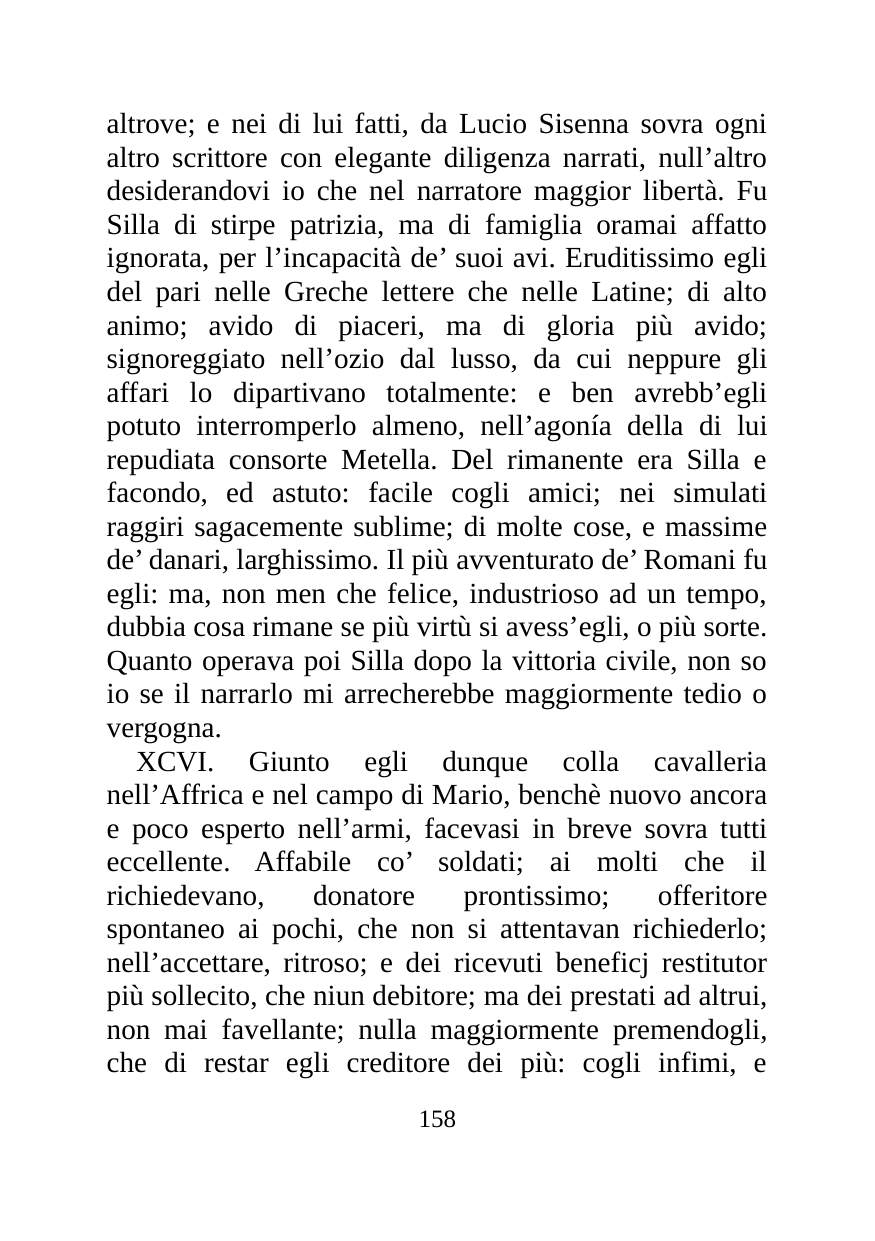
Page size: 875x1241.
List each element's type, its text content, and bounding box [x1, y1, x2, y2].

text altrove; e nei di lui fatti, da Lucio Sisenna sovra ogni altro scrittore con elegante diligenza narrati, null’altro desiderandovi io che nel narratore maggior libertà. Fu Silla di stirpe patrizia, ma di famiglia oramai affatto ignorata, per l’incapacità de’ suoi avi. Eruditissimo egli del pari nelle Greche lettere che nelle Latine; di alto animo; avido di piaceri, ma di gloria più avido; signoreggiato nell’ozio dal lusso, da cui neppure gli affari lo dipartivano totalmente: e ben avrebb’egli potuto interromperlo almeno, nell’agonía della di lui repudiata consorte Metella. Del rimanente era Silla e facondo, ed astuto: facile cogli amici; nei simulati raggiri sagacemente sublime; di molte cose, e massime de’ danari, larghissimo. Il più avventurato de’ Romani fu egli: ma, non men che felice, industrioso ad un tempo, dubbia cosa rimane se più virtù si avess’egli, o più sorte. Quanto operava poi Silla dopo la vittoria civile, non so io se il narrarlo mi arrecherebbe maggiormente tedio o vergogna. [106, 106, 768, 744]
text XCVI. Giunto egli dunque colla cavalleria nell’Affrica e nel campo di Mario, benchè nuovo ancora e poco esperto nell’armi, facevasi in breve sovra tutti eccellente. Affabile co’ soldati; ai molti che il richiedevano, donatore prontissimo; offeritore spontaneo ai pochi, che non si attentavan richiederlo; nell’accettare, ritroso; e dei ricevuti beneficj restitutor più sollecito, che niun debitore; ma dei prestati ad altrui, non mai favellante; nulla maggiormente premendogli, che di restar egli creditore dei più: cogli infimi, e [106, 744, 768, 1079]
